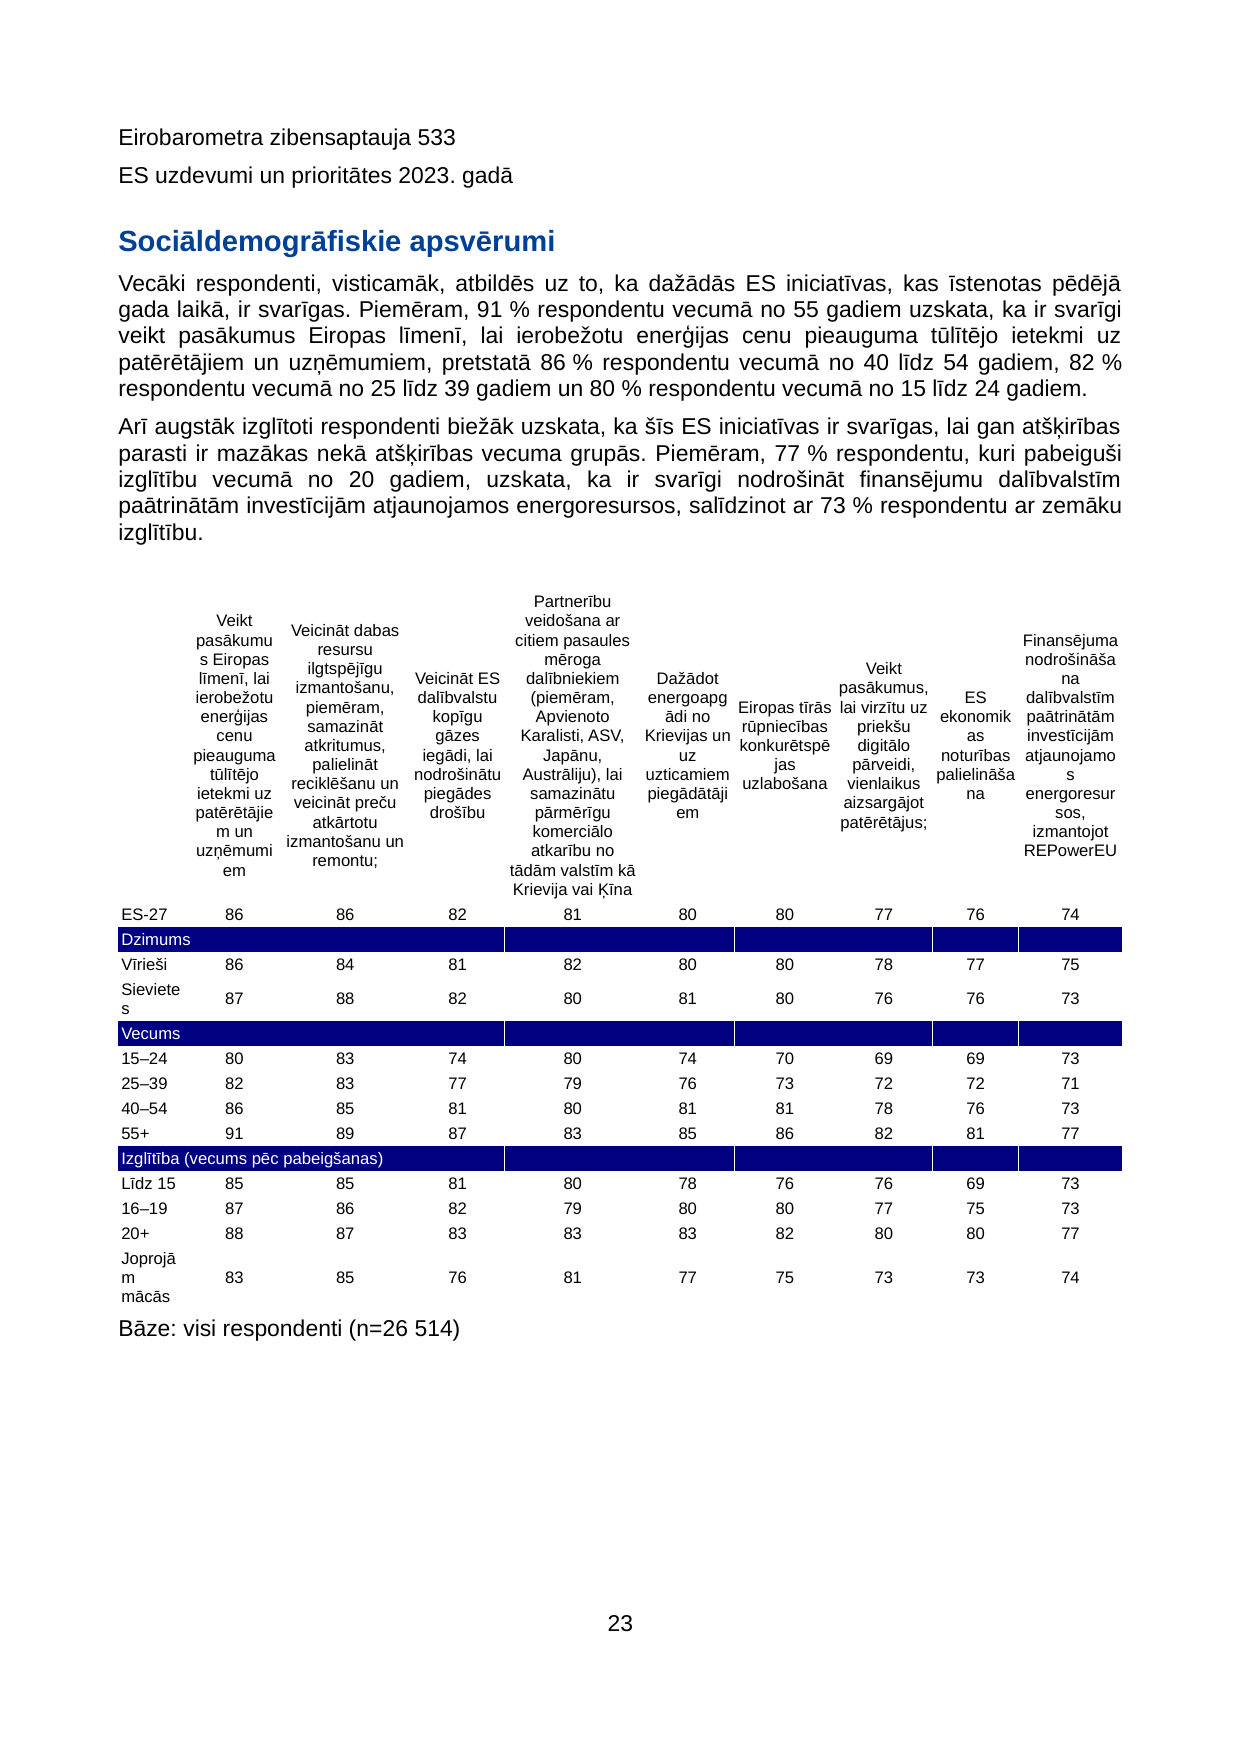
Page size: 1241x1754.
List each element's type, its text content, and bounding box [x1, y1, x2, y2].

table_header Veicināt dabas resursu ilgtspējīgu izmantošanu, piemēram, samazināt atkritumus, palielināt reciklēšanu un veicināt preču atkārtotu izmantošanu un remontu; [280, 589, 410, 902]
table_cell 86 [189, 1096, 280, 1121]
table_cell 76 [640, 1071, 734, 1096]
table_cell [735, 1146, 835, 1171]
table_header Eiropas tīrās rūpniecības konkurētspējas uzlabošana [735, 589, 835, 902]
table_cell [1019, 1146, 1122, 1171]
table_cell 82 [735, 1221, 835, 1246]
text Sociāldemogrāfiskie apsvērumi [118, 224, 1122, 258]
table_cell [640, 1021, 734, 1046]
table_cell 81 [505, 1246, 640, 1309]
table_cell [640, 1146, 734, 1171]
table_cell 77 [1019, 1221, 1122, 1246]
table_header Finansējuma nodrošināšana dalībvalstīm paātrinātām investīcijām atjaunojamos energoresursos, izmantojot REPowerEU [1019, 589, 1122, 902]
table_cell 78 [835, 952, 932, 977]
table_cell 86 [189, 952, 280, 977]
table_cell 82 [410, 1196, 504, 1221]
table_cell [505, 1021, 640, 1046]
table_cell 69 [835, 1046, 932, 1071]
table_cell Vīrieši [118, 952, 189, 977]
table_cell 80 [735, 902, 835, 927]
table_cell [1019, 927, 1122, 952]
table_cell Izglītība (vecums pēc pabeigšanas) [118, 1146, 504, 1171]
table_cell 80 [640, 952, 734, 977]
table_cell 73 [1019, 1046, 1122, 1071]
table_header Veikt pasākumus, lai virzītu uz priekšu digitālo pārveidi, vienlaikus aizsargājot patērētājus; [835, 589, 932, 902]
table_cell 87 [189, 977, 280, 1021]
table_cell 71 [1019, 1071, 1122, 1096]
table_cell 74 [410, 1046, 504, 1071]
table_cell 20+ [118, 1221, 189, 1246]
table_cell 82 [410, 902, 504, 927]
table_cell [735, 927, 835, 952]
table_cell 91 [189, 1121, 280, 1146]
table_cell [505, 927, 640, 952]
table_cell 75 [933, 1196, 1018, 1221]
table_cell 81 [410, 952, 504, 977]
table_cell 80 [835, 1221, 932, 1246]
table_cell 79 [505, 1071, 640, 1096]
table_cell 85 [189, 1171, 280, 1196]
table_cell 76 [410, 1246, 504, 1309]
table_header ES ekonomikas noturības palielināšana [933, 589, 1018, 902]
table_cell 83 [280, 1046, 410, 1071]
table_cell 73 [1019, 1171, 1122, 1196]
table_cell 76 [933, 902, 1018, 927]
table_cell 88 [280, 977, 410, 1021]
table_cell 86 [735, 1121, 835, 1146]
table_cell 81 [505, 902, 640, 927]
table_cell 88 [189, 1221, 280, 1246]
table_cell [735, 1021, 835, 1046]
table_cell 82 [189, 1071, 280, 1096]
table_cell [640, 927, 734, 952]
table_cell 77 [1019, 1121, 1122, 1146]
table_cell 73 [1019, 1096, 1122, 1121]
table_cell 81 [410, 1096, 504, 1121]
table_cell 80 [505, 1046, 640, 1071]
table_cell Līdz 15 [118, 1171, 189, 1196]
table_cell 86 [189, 902, 280, 927]
table_cell 80 [640, 902, 734, 927]
table_cell 82 [835, 1121, 932, 1146]
table_cell 76 [933, 977, 1018, 1021]
table_header Veicināt ES dalībvalstu kopīgu gāzes iegādi, lai nodrošinātu piegādes drošību [410, 589, 504, 902]
table_cell 76 [933, 1096, 1018, 1121]
table_cell 83 [505, 1221, 640, 1246]
table_cell 85 [640, 1121, 734, 1146]
table_cell 15–24 [118, 1046, 189, 1071]
table_cell [835, 1146, 932, 1171]
table_cell 73 [933, 1246, 1018, 1309]
table_cell 55+ [118, 1121, 189, 1146]
table_cell 80 [640, 1196, 734, 1221]
table_cell 89 [280, 1121, 410, 1146]
table_cell 85 [280, 1246, 410, 1309]
table_cell 25–39 [118, 1071, 189, 1096]
table_cell 87 [189, 1196, 280, 1221]
text Bāze: visi respondenti (n=26 514) [118, 1315, 1122, 1341]
table_cell 85 [280, 1171, 410, 1196]
table_header Dažādot energoapgādi no Krievijas un uz uzticamiem piegādātājiem [640, 589, 734, 902]
table_cell [933, 927, 1018, 952]
table_cell 78 [640, 1171, 734, 1196]
table_cell 81 [640, 1096, 734, 1121]
table_cell [835, 1021, 932, 1046]
table_cell Joprojām mācās [118, 1246, 189, 1309]
table_cell 73 [735, 1071, 835, 1096]
table_cell 81 [640, 977, 734, 1021]
text Arī augstāk izglītoti respondenti biežāk uzskata, ka šīs ES iniciatīvas ir svarīgas, lai gan atšķirības parasti ir mazākas nekā atšķirības vecuma grupās. Piemēram, 77 % respondentu, kuri pabeiguši izglītību vecumā no 20 gadiem, uzskata, ka ir svarīgi nodrošināt finansējumu dalībvalstīm paātrinātām investīcijām atjaunojamos energoresursos, salīdzinot ar 73 % respondentu ar zemāku izglītību. [118, 413, 1122, 545]
table_cell 82 [505, 952, 640, 977]
table_cell 74 [1019, 902, 1122, 927]
text Vecāki respondenti, visticamāk, atbildēs uz to, ka dažādās ES iniciatīvas, kas īstenotas pēdējā gada laikā, ir svarīgas. Piemēram, 91 % respondentu vecumā no 55 gadiem uzskata, ka ir svarīgi veikt pasākumus Eiropas līmenī, lai ierobežotu enerģijas cenu pieauguma tūlītējo ietekmi uz patērētājiem un uzņēmumiem, pretstatā 86 % respondentu vecumā no 40 līdz 54 gadiem, 82 % respondentu vecumā no 25 līdz 39 gadiem un 80 % respondentu vecumā no 15 līdz 24 gadiem. [118, 269, 1122, 401]
table_cell 83 [640, 1221, 734, 1246]
table_cell 80 [505, 977, 640, 1021]
table_cell 74 [640, 1046, 734, 1071]
table_cell 69 [933, 1046, 1018, 1071]
table_cell 76 [835, 977, 932, 1021]
table_cell 86 [280, 1196, 410, 1221]
table_cell 81 [410, 1171, 504, 1196]
table_cell ES-27 [118, 902, 189, 927]
table_header [118, 589, 189, 902]
table_header Partnerību veidošana ar citiem pasaules mēroga dalībniekiem (piemēram, Apvienoto Karalisti, ASV, Japānu, Austrāliju), lai samazinātu pārmērīgu komerciālo atkarību no tādām valstīm kā Krievija vai Ķīna [505, 589, 640, 902]
table_cell 77 [410, 1071, 504, 1096]
table_cell [505, 1146, 640, 1171]
table_cell 69 [933, 1171, 1018, 1196]
table_cell 81 [735, 1096, 835, 1121]
table_cell 77 [835, 1196, 932, 1221]
table_cell 76 [835, 1171, 932, 1196]
table_cell 81 [933, 1121, 1018, 1146]
table_cell 76 [735, 1171, 835, 1196]
table_cell [933, 1021, 1018, 1046]
table_cell Sievietes [118, 977, 189, 1021]
table_cell 80 [933, 1221, 1018, 1246]
table_cell 83 [410, 1221, 504, 1246]
table_cell 77 [933, 952, 1018, 977]
table_cell 87 [410, 1121, 504, 1146]
table_cell 87 [280, 1221, 410, 1246]
table_cell 75 [1019, 952, 1122, 977]
table_cell Dzimums [118, 927, 504, 952]
table_cell 86 [280, 902, 410, 927]
table_cell 80 [735, 1196, 835, 1221]
table_cell 72 [835, 1071, 932, 1096]
table_cell 40–54 [118, 1096, 189, 1121]
table_cell 80 [735, 977, 835, 1021]
table_cell 83 [280, 1071, 410, 1096]
table_cell 80 [505, 1096, 640, 1121]
table_cell [933, 1146, 1018, 1171]
table_cell 72 [933, 1071, 1018, 1096]
table_cell 77 [640, 1246, 734, 1309]
table_cell 74 [1019, 1246, 1122, 1309]
table_cell 73 [835, 1246, 932, 1309]
table_cell 75 [735, 1246, 835, 1309]
table_cell [1019, 1021, 1122, 1046]
table_cell 77 [835, 902, 932, 927]
table_cell Vecums [118, 1021, 504, 1046]
table_cell 83 [189, 1246, 280, 1309]
table_cell 82 [410, 977, 504, 1021]
table_cell [835, 927, 932, 952]
table_cell 80 [735, 952, 835, 977]
table_cell 78 [835, 1096, 932, 1121]
table_cell 73 [1019, 1196, 1122, 1221]
table_cell 83 [505, 1121, 640, 1146]
table_header Veikt pasākumus Eiropas līmenī, lai ierobežotu enerģijas cenu pieauguma tūlītējo ietekmi uz patērētājiem un uzņēmumiem [189, 589, 280, 902]
table_cell 73 [1019, 977, 1122, 1021]
table_cell 80 [189, 1046, 280, 1071]
table_cell 84 [280, 952, 410, 977]
table_cell 85 [280, 1096, 410, 1121]
table_cell 70 [735, 1046, 835, 1071]
table_cell 80 [505, 1171, 640, 1196]
table_cell 16–19 [118, 1196, 189, 1221]
table_cell 79 [505, 1196, 640, 1221]
